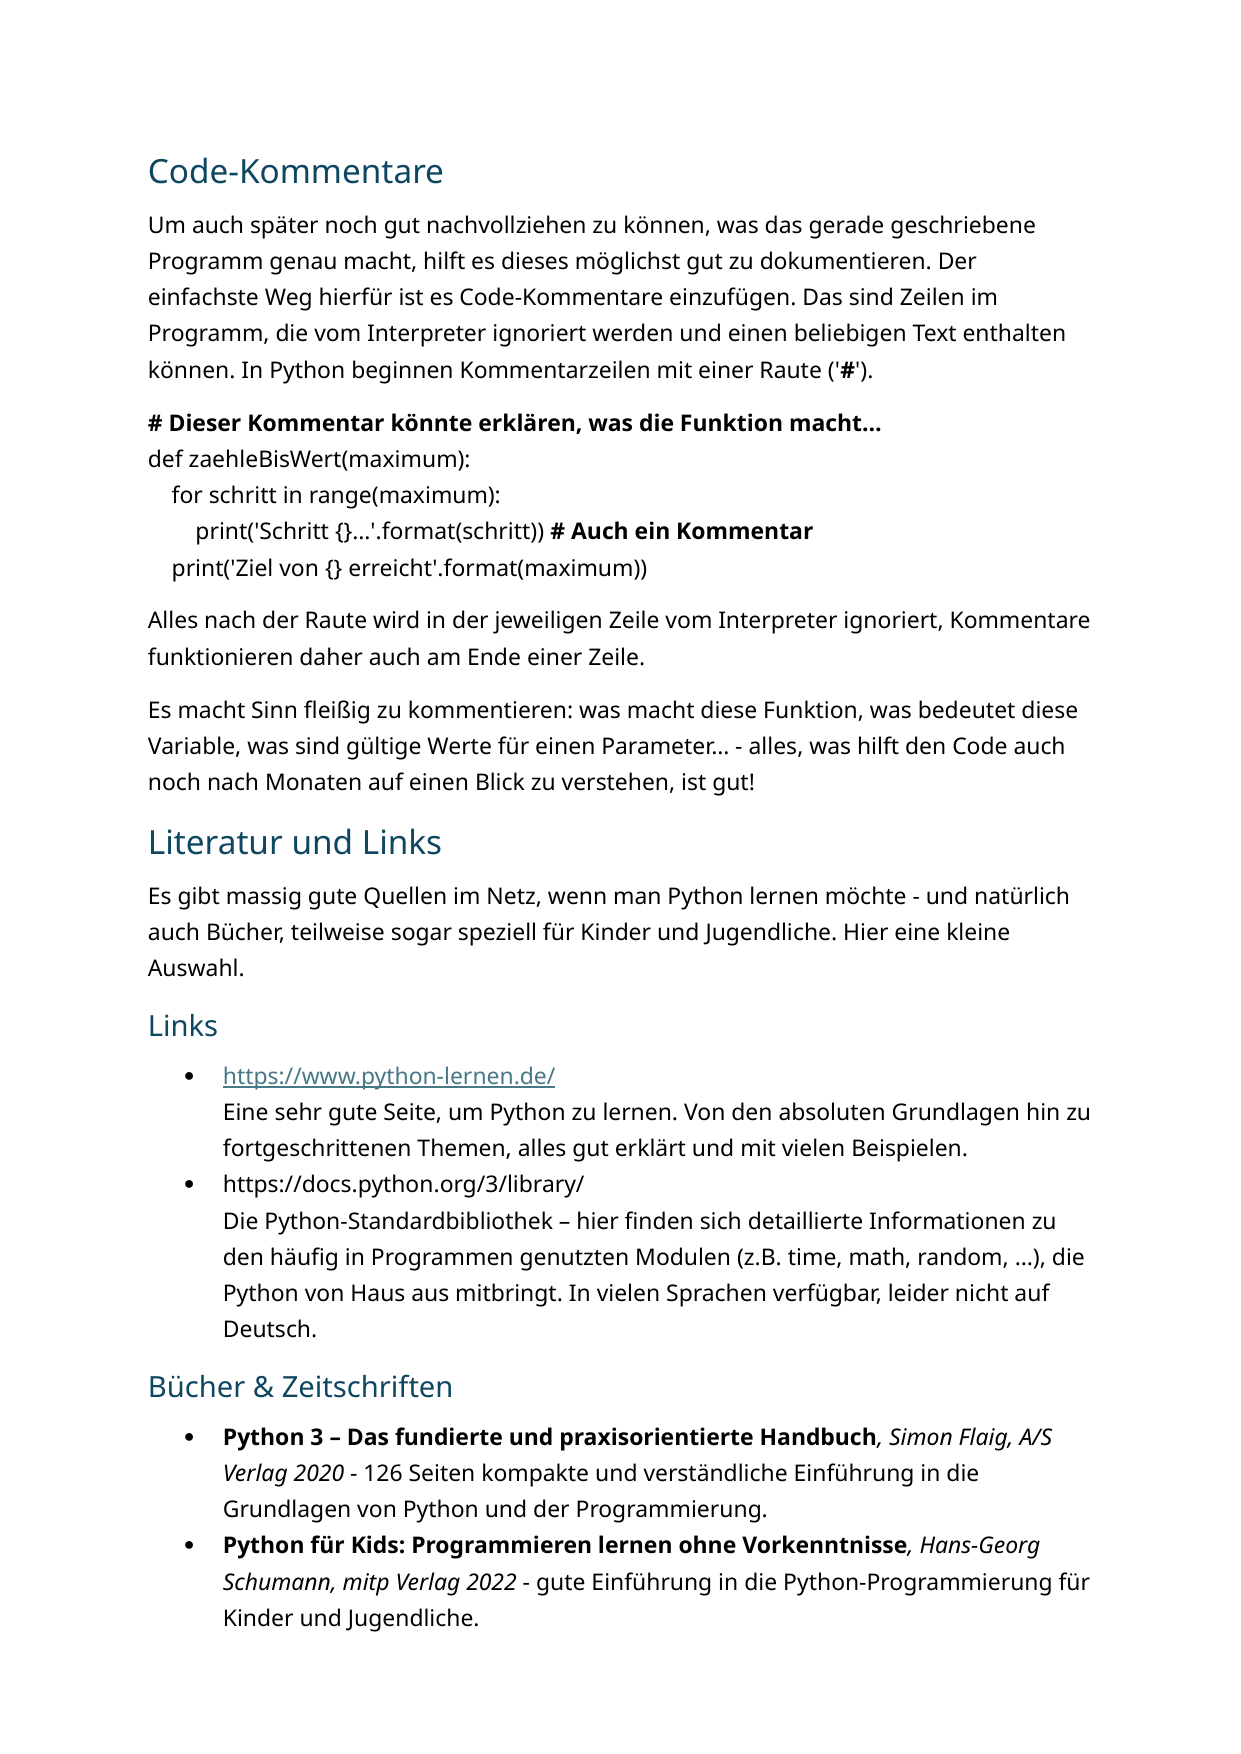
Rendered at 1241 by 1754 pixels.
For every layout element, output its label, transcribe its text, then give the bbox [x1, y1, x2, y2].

list Python 3 – Das fundierte und praxisorientierte Handbuch, Simon Flaig, A/S Verlag 2020 - 126 Seiten kompakte und verständliche Einführung in die Grundlagen von Python und der Programmierung. [185, 1421, 1093, 1524]
text Es macht Sinn fleißig zu kommentieren: was macht diese Funktion, was bedeutet diese Variable, was sind gültige Werte für einen Parameter… - alles, was hilft den Code auch noch nach Monaten auf einen Blick zu verstehen, ist gut! [148, 693, 1093, 797]
text Es gibt massig gute Quellen im Netz, wenn man Python lernen möchte - und natürlich auch Bücher, teilweise sogar speziell für Kinder und Jugendliche. Hier eine kleine Auswahl. [148, 880, 1093, 984]
text Um auch später noch gut nachvollziehen zu können, was das gerade geschriebene Programm genau macht, hilft es dieses möglichst gut zu dokumentieren. Der einfachste Weg hierfür ist es Code-Kommentare einzufügen. Das sind Zeilen im Programm, die vom Interpreter ignoriert werden und einen beliebigen Text enthalten können. In Python beginnen Kommentarzeilen mit einer Raute ('#'). [148, 208, 1093, 385]
text # Dieser Kommentar könnte erklären, was die Funktion macht… def zaehleBisWert(maximum): for schritt in range(maximum): print('Schritt {}…'.format(schritt)) # Auch ein Kommentar print('Ziel von {} erreicht'.format(maximum)) [148, 406, 1093, 583]
subtitle Links [148, 1005, 1093, 1045]
subtitle Literatur und Links [148, 819, 1093, 864]
list Python für Kids: Programmieren lernen ohne Vorkenntnisse, Hans-Georg Schumann, mitp Verlag 2022 - gute Einführung in die Python-Programmierung für Kinder und Jugendliche. [185, 1529, 1093, 1633]
list https://docs.python.org/3/library/ Die Python-Standardbibliothek – hier finden sich detaillierte Informationen zu den häufig in Programmen genutzten Modulen (z.B. time, math, random, …), die Python von Haus aus mitbringt. In vielen Sprachen verfügbar, leider nicht auf Deutsch. [185, 1168, 1093, 1344]
subtitle Code-Kommentare [148, 148, 1093, 193]
list https://www.python-lernen.de/ Eine sehr gute Seite, um Python zu lernen. Von den absoluten Grundlagen hin zu fortgeschrittenen Themen, alles gut erklärt und mit vielen Beispielen. [185, 1059, 1093, 1163]
text Alles nach der Raute wird in der jeweiligen Zeile vom Interpreter ignoriert, Kommentare funktionieren daher auch am Ende einer Zeile. [148, 604, 1093, 672]
subtitle Bücher & Zeitschriften [148, 1366, 1093, 1406]
